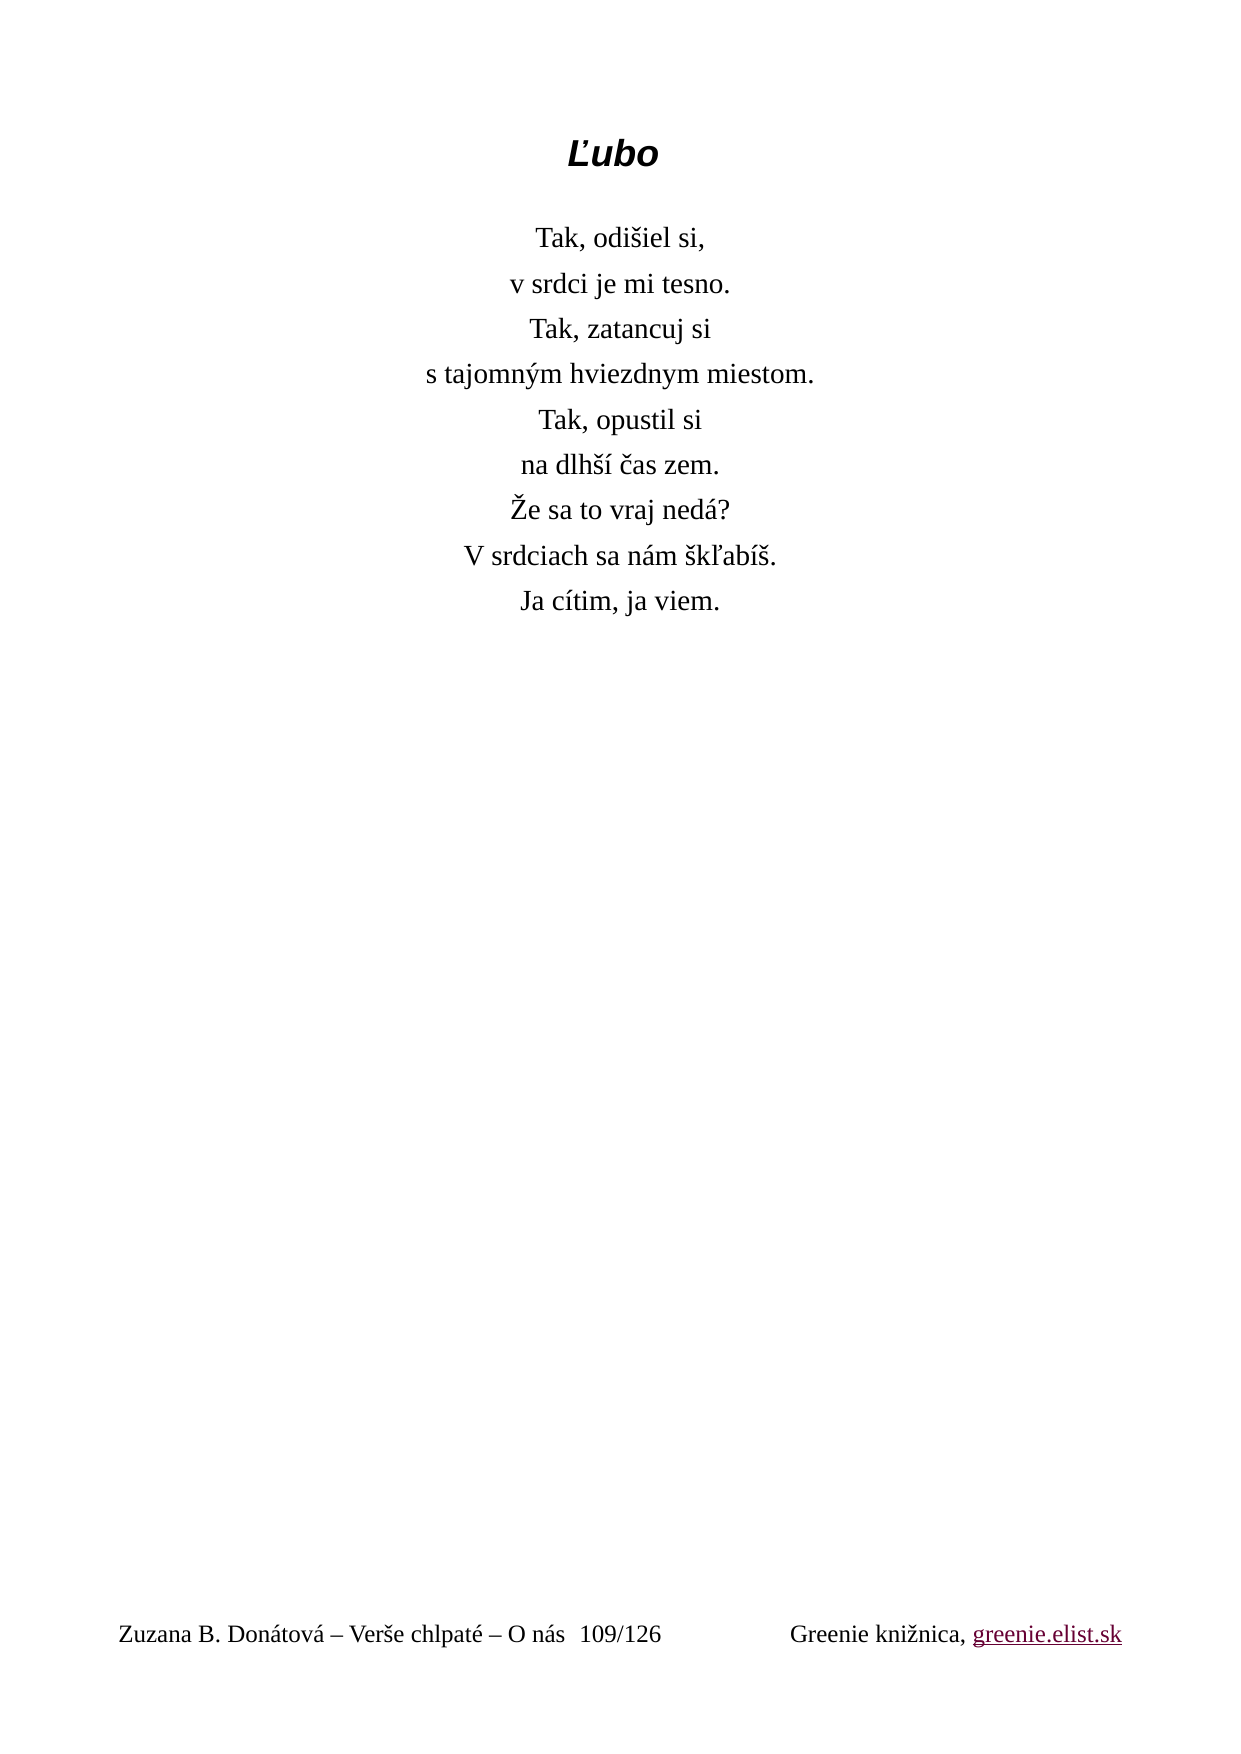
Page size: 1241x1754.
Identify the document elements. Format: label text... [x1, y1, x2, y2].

subtitle Ľubo [106, 131, 1134, 174]
text Tak, zatancuj si [106, 311, 1134, 345]
text Ja cítim, ja viem. [106, 583, 1134, 617]
text Tak, opustil si [106, 402, 1134, 435]
text Že sa to vraj nedá? [106, 492, 1134, 526]
text s tajomným hviezdnym miestom. [106, 356, 1134, 390]
text na dlhší čas zem. [106, 447, 1134, 481]
text Tak, odišiel si, [106, 221, 1134, 254]
text V srdciach sa nám škľabíš. [106, 538, 1134, 571]
text v srdci je mi tesno. [106, 266, 1134, 299]
